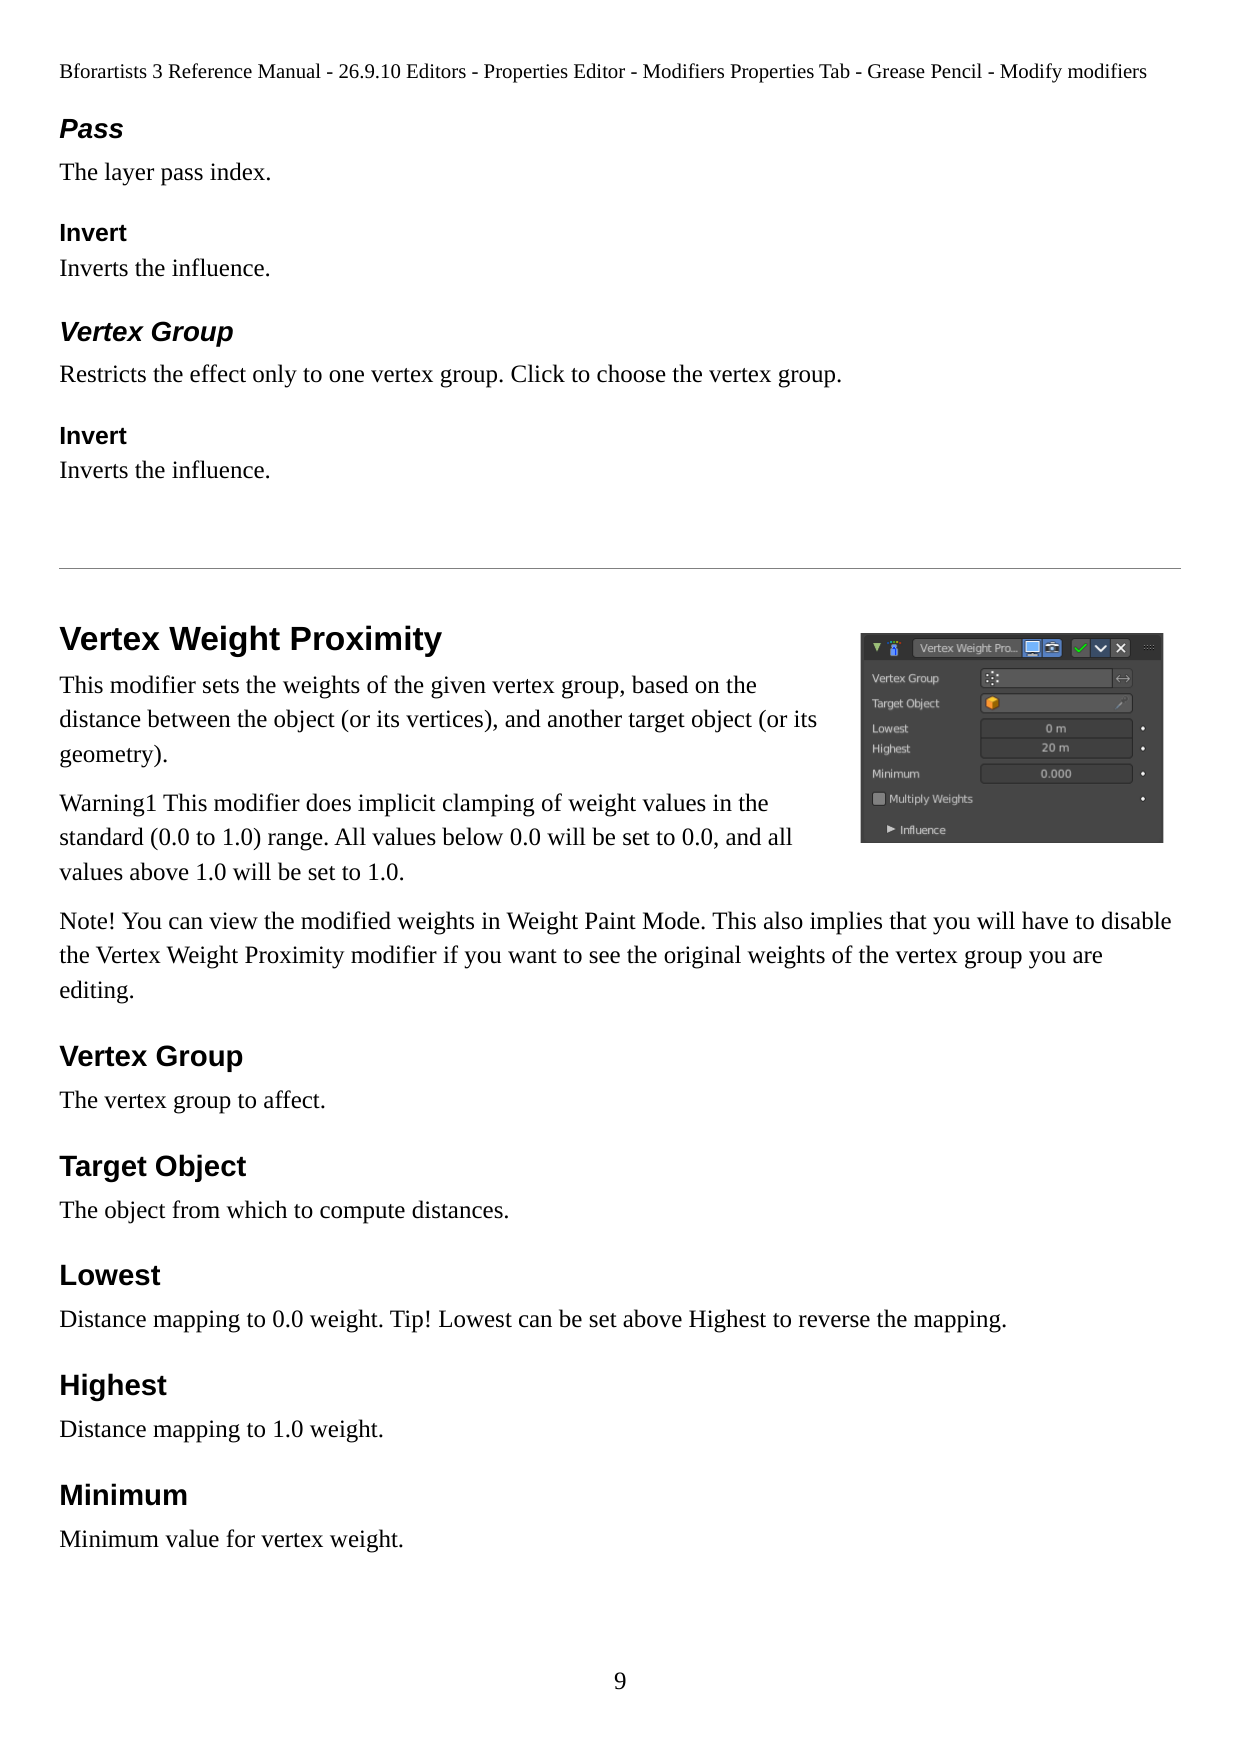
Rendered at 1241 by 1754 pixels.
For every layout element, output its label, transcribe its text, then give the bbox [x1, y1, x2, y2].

subtitle Minimum [59, 1478, 1181, 1512]
text This modifier sets the weights of the given vertex group, based on the distance between the object (or its vertices), and another target object (or its geometry). [59, 670, 860, 768]
text The vertex group to affect. [59, 1085, 1181, 1113]
text Minimum value for vertex weight. [59, 1524, 1181, 1553]
text The object from which to compute distances. [59, 1195, 1181, 1223]
text Distance mapping to 0.0 weight. Tip! Lowest can be set above Highest to reverse the mapping. [59, 1304, 1181, 1333]
text Restricts the effect only to one vertex group. Click to choose the vertex group. [59, 359, 1181, 388]
subtitle Highest [59, 1368, 1181, 1402]
subtitle Vertex Group [59, 315, 1181, 347]
text Distance mapping to 1.0 weight. [59, 1414, 1181, 1443]
text Inverts the influence. [59, 253, 1181, 282]
subtitle Invert [59, 421, 1181, 449]
text The layer pass index. [59, 157, 1181, 186]
subtitle Target Object [59, 1148, 1181, 1182]
text Warning1 This modifier does implicit clamping of weight values in the standard (0.0 to 1.0) range. All values below 0.0 will be set to 0.0, and all values above 1.0 will be set to 1.0. [59, 788, 1181, 886]
text Note! You can view the modified weights in Weight Paint Mode. This also implies that you will have to disable the Vertex Weight Proximity modifier if you want to see the original weights of the vertex group you are editing. [59, 906, 1181, 1004]
subtitle Pass [59, 113, 1181, 144]
subtitle Vertex Weight Proximity [59, 619, 1181, 657]
text Inverts the influence. [59, 456, 1181, 484]
picture [860, 633, 1164, 843]
subtitle Invert [59, 218, 1181, 247]
subtitle Lowest [59, 1258, 1181, 1292]
subtitle Vertex Group [59, 1038, 1181, 1072]
